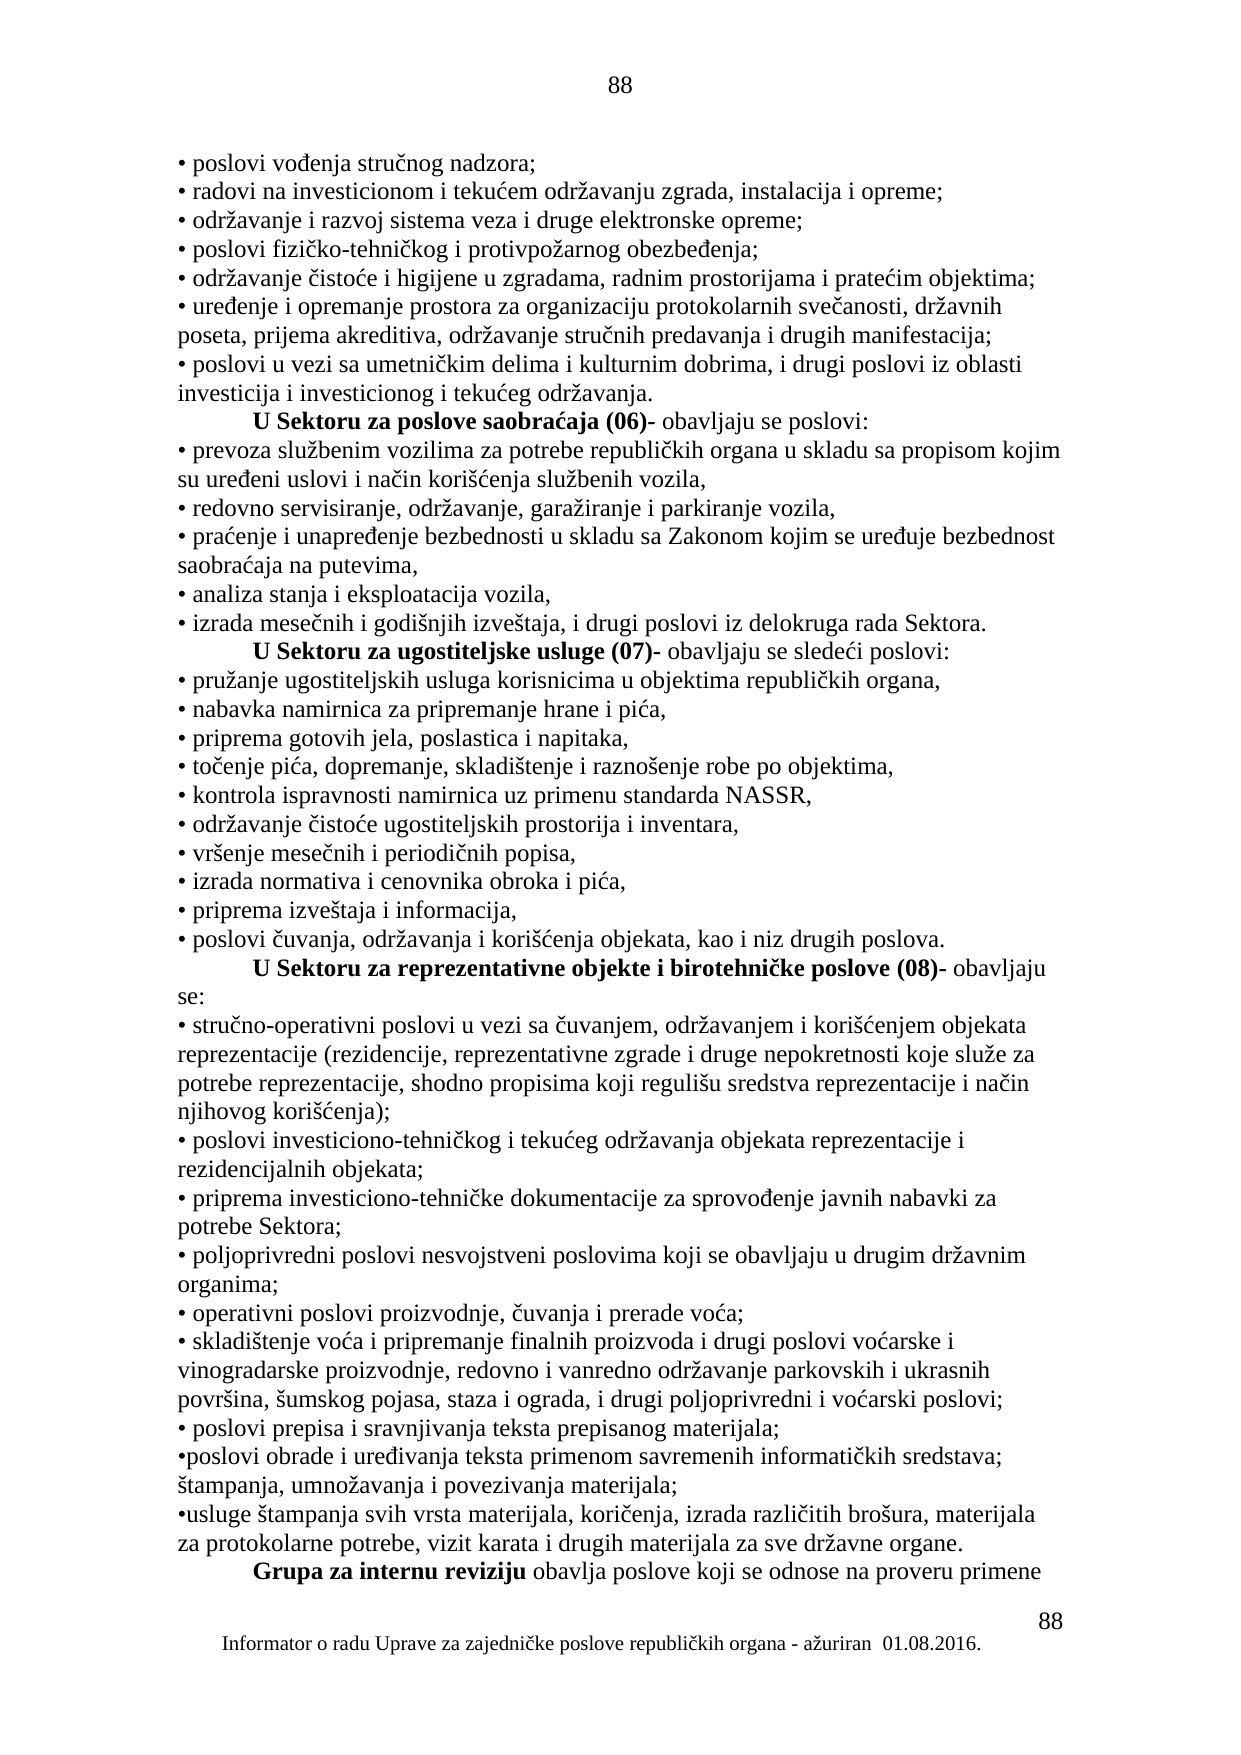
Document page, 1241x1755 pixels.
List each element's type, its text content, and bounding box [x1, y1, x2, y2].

text • poslovi vođenja stručnog nadzora; • radovi na investicionom i tekućem održavanju zgrada, instalacija i opreme; • održavanje i razvoj sistema veza i druge elektronske opreme; • poslovi fizičko-tehničkog i protivpožarnog obezbeđenja; • održavanje čistoće i higijene u zgradama, radnim prostorijama i pratećim objektima; • uređenje i opremanje prostora za organizaciju protokolarnih svečanosti, državnih poseta, prijema akreditiva, održavanje stručnih predavanja i drugih manifestacija; • poslovi u vezi sa umetničkim delima i kulturnim dobrima, i drugi poslovi iz oblasti investicija i investicionog i tekućeg održavanja. U Sektoru za poslove saobraćaja (06)- obavlјaju se poslovi: • prevoza službenim vozilima za potrebe republičkih organa u skladu sa propisom kojim su uređeni uslovi i način korišćenja službenih vozila, • redovno servisiranje, održavanje, garažiranje i parkiranje vozila, • praćenje i unapređenje bezbednosti u skladu sa Zakonom kojim se uređuje bezbednost saobraćaja na putevima, • analiza stanja i eksploatacija vozila, • izrada mesečnih i godišnjih izveštaja, i drugi poslovi iz delokruga rada Sektora. U Sektoru za ugostitelјske usluge (07)- obavlјaju se sledeći poslovi: • pružanje ugostitelјskih usluga korisnicima u objektima republičkih organa, • nabavka namirnica za pripremanje hrane i pića, • priprema gotovih jela, poslastica i napitaka, • točenje pića, dopremanje, skladištenje i raznošenje robe po objektima, • kontrola ispravnosti namirnica uz primenu standarda NASSR, • održavanje čistoće ugostitelјskih prostorija i inventara, • vršenje mesečnih i periodičnih popisa, • izrada normativa i cenovnika obroka i pića, • priprema izveštaja i informacija, • poslovi čuvanja, održavanja i korišćenja objekata, kao i niz drugih poslova. U Sektoru za reprezentativne objekte i birotehničke poslove (08)- obavlјaju se: • stručno-operativni poslovi u vezi sa čuvanjem, održavanjem i korišćenjem objekata reprezentacije (rezidencije, reprezentativne zgrade i druge nepokretnosti koje služe za potrebe reprezentacije, shodno propisima koji regulišu sredstva reprezentacije i način njihovog korišćenja); • poslovi investiciono-tehničkog i tekućeg održavanja objekata reprezentacije i rezidencijalnih objekata; • priprema investiciono-tehničke dokumentacije za sprovođenje javnih nabavki za potrebe Sektora; • polјoprivredni poslovi nesvojstveni poslovima koji se obavlјaju u drugim državnim organima; • operativni poslovi proizvodnje, čuvanja i prerade voća; • skladištenje voća i pripremanje finalnih proizvoda i drugi poslovi voćarske i vinogradarske proizvodnje, redovno i vanredno održavanje parkovskih i ukrasnih površina, šumskog pojasa, staza i ograda, i drugi polјoprivredni i voćarski poslovi; • poslovi prepisa i sravnjivanja teksta prepisanog materijala; •poslovi obrade i uređivanja teksta primenom savremenih informatičkih sredstava; štampanja, umnožavanja i povezivanja materijala; •usluge štampanja svih vrsta materijala, koričenja, izrada različitih brošura, materijala za protokolarne potrebe, vizit karata i drugih materijala za sve državne organe. Grupa za internu reviziju obavlјa poslove koji se odnose na proveru primene [162, 148, 1063, 1585]
